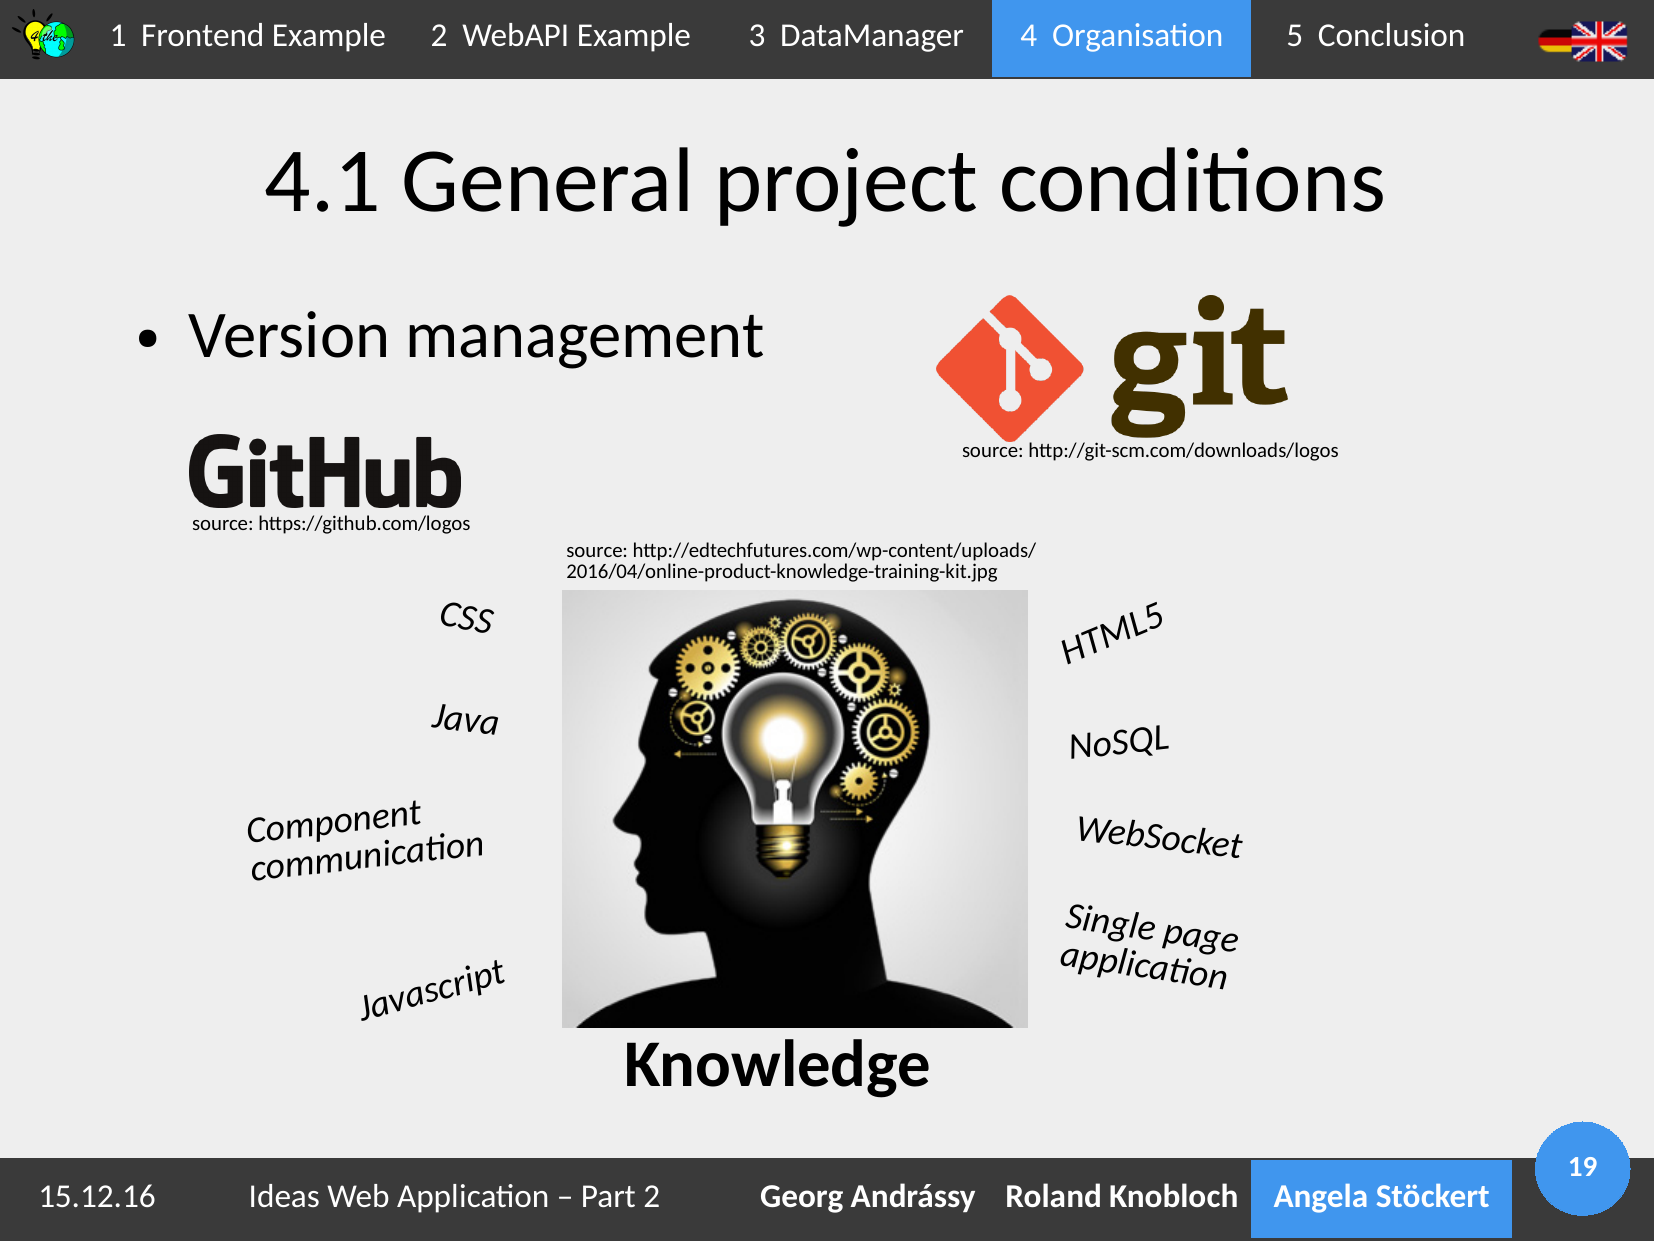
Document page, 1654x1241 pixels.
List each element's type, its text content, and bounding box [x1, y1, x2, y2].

text_box Knowledge [609, 1023, 1082, 1117]
text_box 4 Organisation [992, 0, 1251, 77]
text_box Roland Knobloch [992, 1160, 1251, 1238]
text_box WebSocket [1057, 803, 1311, 890]
picture [1536, 18, 1629, 64]
text_box 2 WebAPI Example [401, 0, 720, 77]
text_box 1 Frontend Example [94, 0, 401, 77]
title 4.1 General project conditions [82, 106, 1571, 272]
text_box Angela Stöckert [1251, 1160, 1512, 1238]
text_box 5 Conclusion [1251, 0, 1501, 77]
picture [562, 599, 1028, 1028]
text_box Georg Andrássy [744, 1160, 992, 1238]
text_box Single page application [1040, 890, 1318, 1031]
picture [2, 0, 83, 79]
text_box source: http://git-scm.com/downloads/logos [947, 434, 1433, 474]
text_box Javascript [338, 911, 651, 1047]
text_box HTML5 [1039, 507, 1379, 693]
text_box CSS [419, 586, 674, 693]
text_box source: http://edtechfutures.com/wp-content/uploads/ 2016/04/online-product-knowledge-training-kit.jpg [551, 534, 1145, 599]
text_box Java [414, 690, 668, 778]
text_box Ideas Web Application – Part 2 [242, 1160, 668, 1238]
text_box NoSQL [1051, 692, 1363, 784]
picture [189, 434, 461, 507]
text_box source: https://github.com/logos [177, 507, 545, 547]
picture [936, 295, 1288, 442]
text_box Component communication [229, 773, 568, 955]
text_box Version management [118, 307, 910, 426]
text_box 3 DataManager [720, 0, 992, 77]
